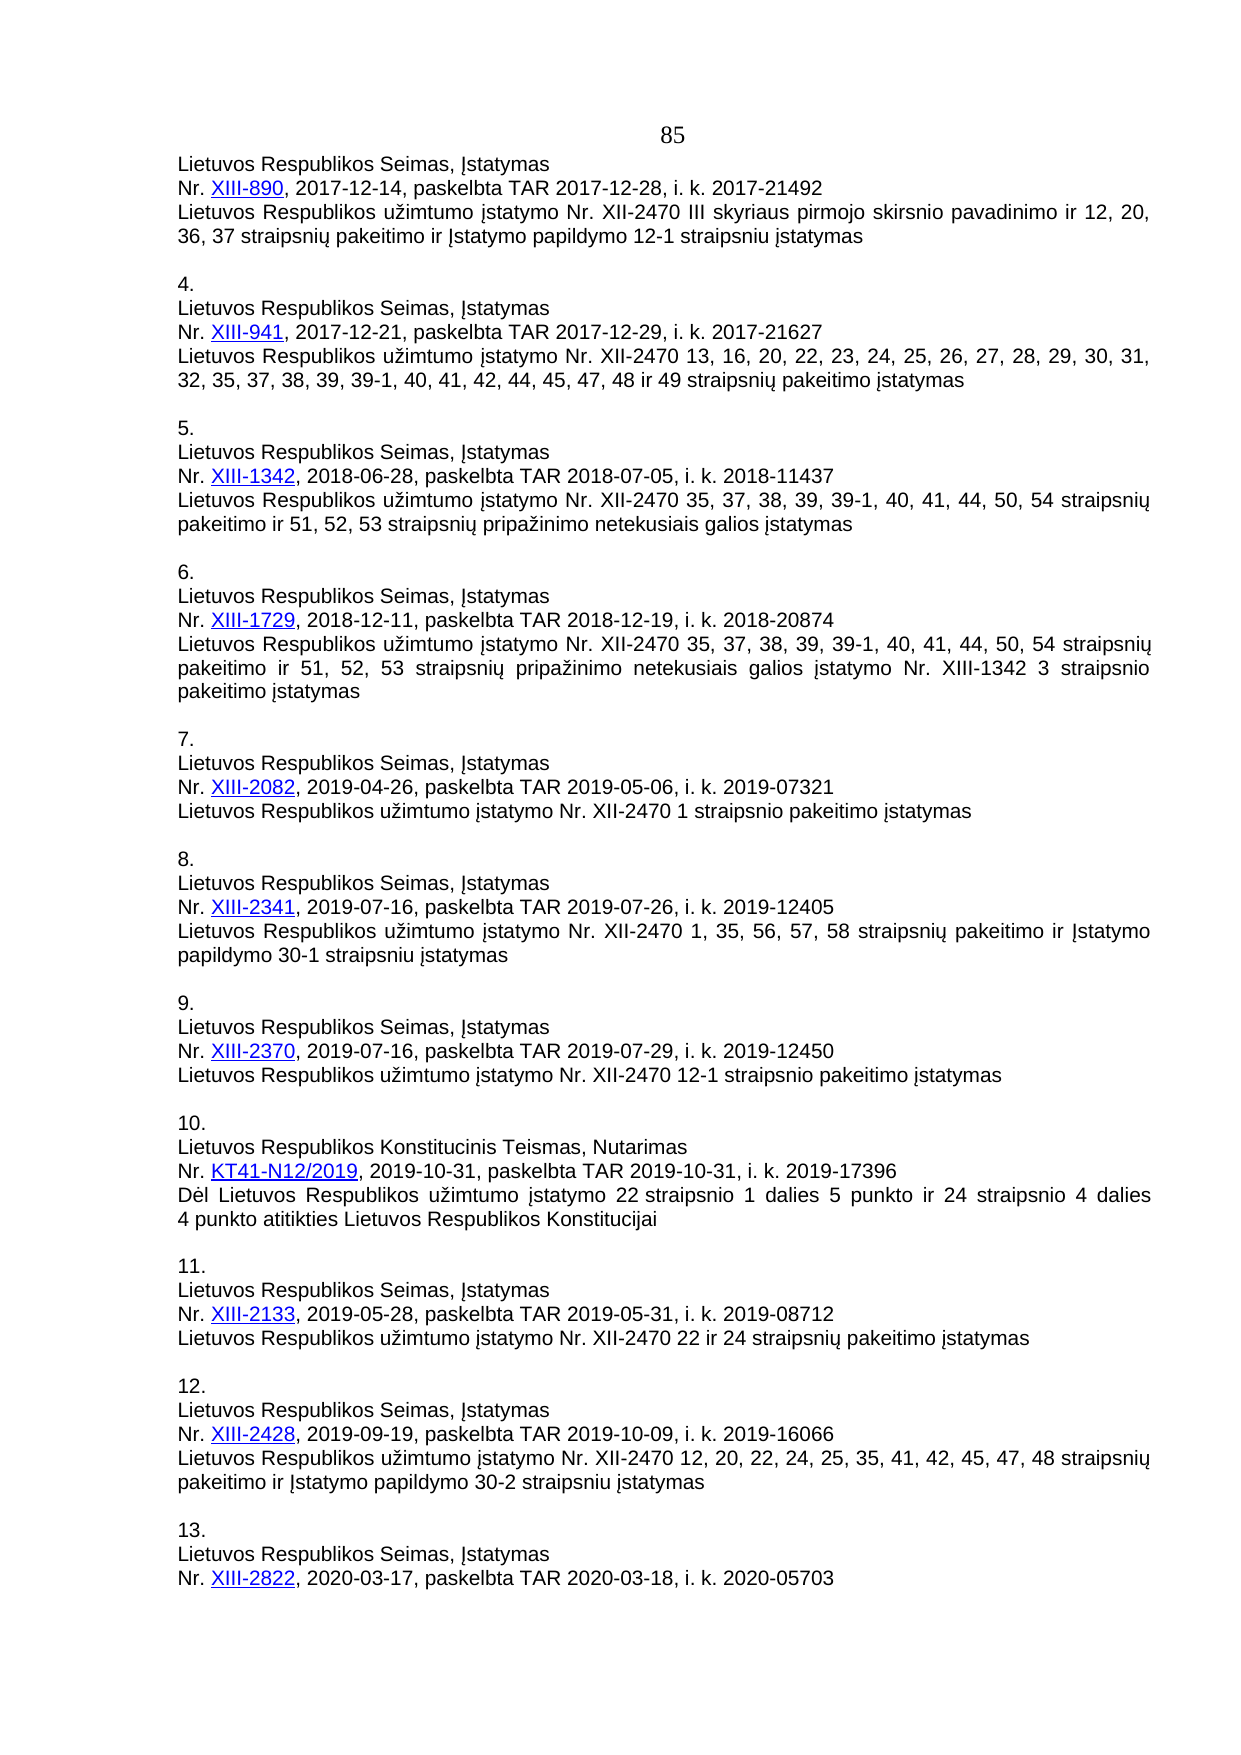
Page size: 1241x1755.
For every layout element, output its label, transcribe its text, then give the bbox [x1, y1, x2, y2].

text Lietuvos Respublikos Seimas, Įstatymas [177, 1542, 1152, 1566]
text Lietuvos Respublikos Seimas, Įstatymas [177, 440, 1152, 464]
text Lietuvos Respublikos užimtumo įstatymo Nr. XII-2470 13, 16, 20, 22, 23, 24, 25, 26, 27, 28, 29, 30, 31, 32, 35, 37, 38, 39, 39-1, 40, 41, 42, 44, 45, 47, 48 ir 49 straipsnių pakeitimo įstatymas [177, 344, 1152, 392]
text 8. [177, 847, 1152, 871]
text Lietuvos Respublikos užimtumo įstatymo Nr. XII-2470 III skyriaus pirmojo skirsnio pavadinimo ir 12, 20, 36, 37 straipsnių pakeitimo ir Įstatymo papildymo 12-1 straipsniu įstatymas [177, 200, 1152, 248]
text Lietuvos Respublikos užimtumo įstatymo Nr. XII-2470 35, 37, 38, 39, 39-1, 40, 41, 44, 50, 54 straipsnių pakeitimo ir 51, 52, 53 straipsnių pripažinimo netekusiais galios įstatymo Nr. XIII-1342 3 straipsnio pakeitimo įstatymas [177, 631, 1152, 703]
text Lietuvos Respublikos užimtumo įstatymo Nr. XII-2470 12-1 straipsnio pakeitimo įstatymas [177, 1063, 1152, 1087]
text Lietuvos Respublikos užimtumo įstatymo Nr. XII-2470 22 ir 24 straipsnių pakeitimo įstatymas [177, 1326, 1152, 1350]
text Nr. XIII-2341, 2019-07-16, paskelbta TAR 2019-07-26, i. k. 2019-12405 [177, 895, 1152, 919]
text Lietuvos Respublikos Seimas, Įstatymas [177, 152, 1152, 176]
text Nr. XIII-2082, 2019-04-26, paskelbta TAR 2019-05-06, i. k. 2019-07321 [177, 775, 1152, 799]
text Lietuvos Respublikos Seimas, Įstatymas [177, 1278, 1152, 1302]
text Nr. XIII-890, 2017-12-14, paskelbta TAR 2017-12-28, i. k. 2017-21492 [177, 176, 1152, 200]
text Nr. XIII-1729, 2018-12-11, paskelbta TAR 2018-12-19, i. k. 2018-20874 [177, 607, 1152, 631]
text 6. [177, 559, 1152, 583]
text Lietuvos Respublikos Seimas, Įstatymas [177, 1015, 1152, 1039]
text 13. [177, 1518, 1152, 1542]
text 4. [177, 272, 1152, 296]
text 5. [177, 416, 1152, 440]
text Lietuvos Respublikos Seimas, Įstatymas [177, 583, 1152, 607]
text Lietuvos Respublikos užimtumo įstatymo Nr. XII-2470 35, 37, 38, 39, 39-1, 40, 41, 44, 50, 54 straipsnių pakeitimo ir 51, 52, 53 straipsnių pripažinimo netekusiais galios įstatymas [177, 488, 1152, 536]
text 11. [177, 1254, 1152, 1278]
text Lietuvos Respublikos užimtumo įstatymo Nr. XII-2470 1 straipsnio pakeitimo įstatymas [177, 799, 1152, 823]
text Lietuvos Respublikos užimtumo įstatymo Nr. XII-2470 12, 20, 22, 24, 25, 35, 41, 42, 45, 47, 48 straipsnių pakeitimo ir Įstatymo papildymo 30-2 straipsniu įstatymas [177, 1446, 1152, 1494]
text 10. [177, 1111, 1152, 1134]
text Dėl Lietuvos Respublikos užimtumo įstatymo 22 straipsnio 1 dalies 5 punkto ir 24 straipsnio 4 dalies 4 punkto atitikties Lietuvos Respublikos Konstitucijai [177, 1182, 1152, 1230]
text Nr. KT41-N12/2019, 2019-10-31, paskelbta TAR 2019-10-31, i. k. 2019-17396 [177, 1158, 1152, 1182]
text Nr. XIII-2428, 2019-09-19, paskelbta TAR 2019-10-09, i. k. 2019-16066 [177, 1422, 1152, 1446]
text Nr. XIII-2370, 2019-07-16, paskelbta TAR 2019-07-29, i. k. 2019-12450 [177, 1039, 1152, 1063]
text Lietuvos Respublikos Seimas, Įstatymas [177, 1398, 1152, 1422]
text 12. [177, 1374, 1152, 1398]
text Lietuvos Respublikos Seimas, Įstatymas [177, 296, 1152, 320]
text Nr. XIII-1342, 2018-06-28, paskelbta TAR 2018-07-05, i. k. 2018-11437 [177, 464, 1152, 488]
text Nr. XIII-941, 2017-12-21, paskelbta TAR 2017-12-29, i. k. 2017-21627 [177, 320, 1152, 344]
text Nr. XIII-2822, 2020-03-17, paskelbta TAR 2020-03-18, i. k. 2020-05703 [177, 1566, 1152, 1590]
text Lietuvos Respublikos Seimas, Įstatymas [177, 871, 1152, 895]
text Lietuvos Respublikos Seimas, Įstatymas [177, 751, 1152, 775]
text Lietuvos Respublikos Konstitucinis Teismas, Nutarimas [177, 1134, 1152, 1158]
text 7. [177, 727, 1152, 751]
text Lietuvos Respublikos užimtumo įstatymo Nr. XII-2470 1, 35, 56, 57, 58 straipsnių pakeitimo ir Įstatymo papildymo 30-1 straipsniu įstatymas [177, 919, 1152, 967]
text 9. [177, 991, 1152, 1015]
text Nr. XIII-2133, 2019-05-28, paskelbta TAR 2019-05-31, i. k. 2019-08712 [177, 1302, 1152, 1326]
